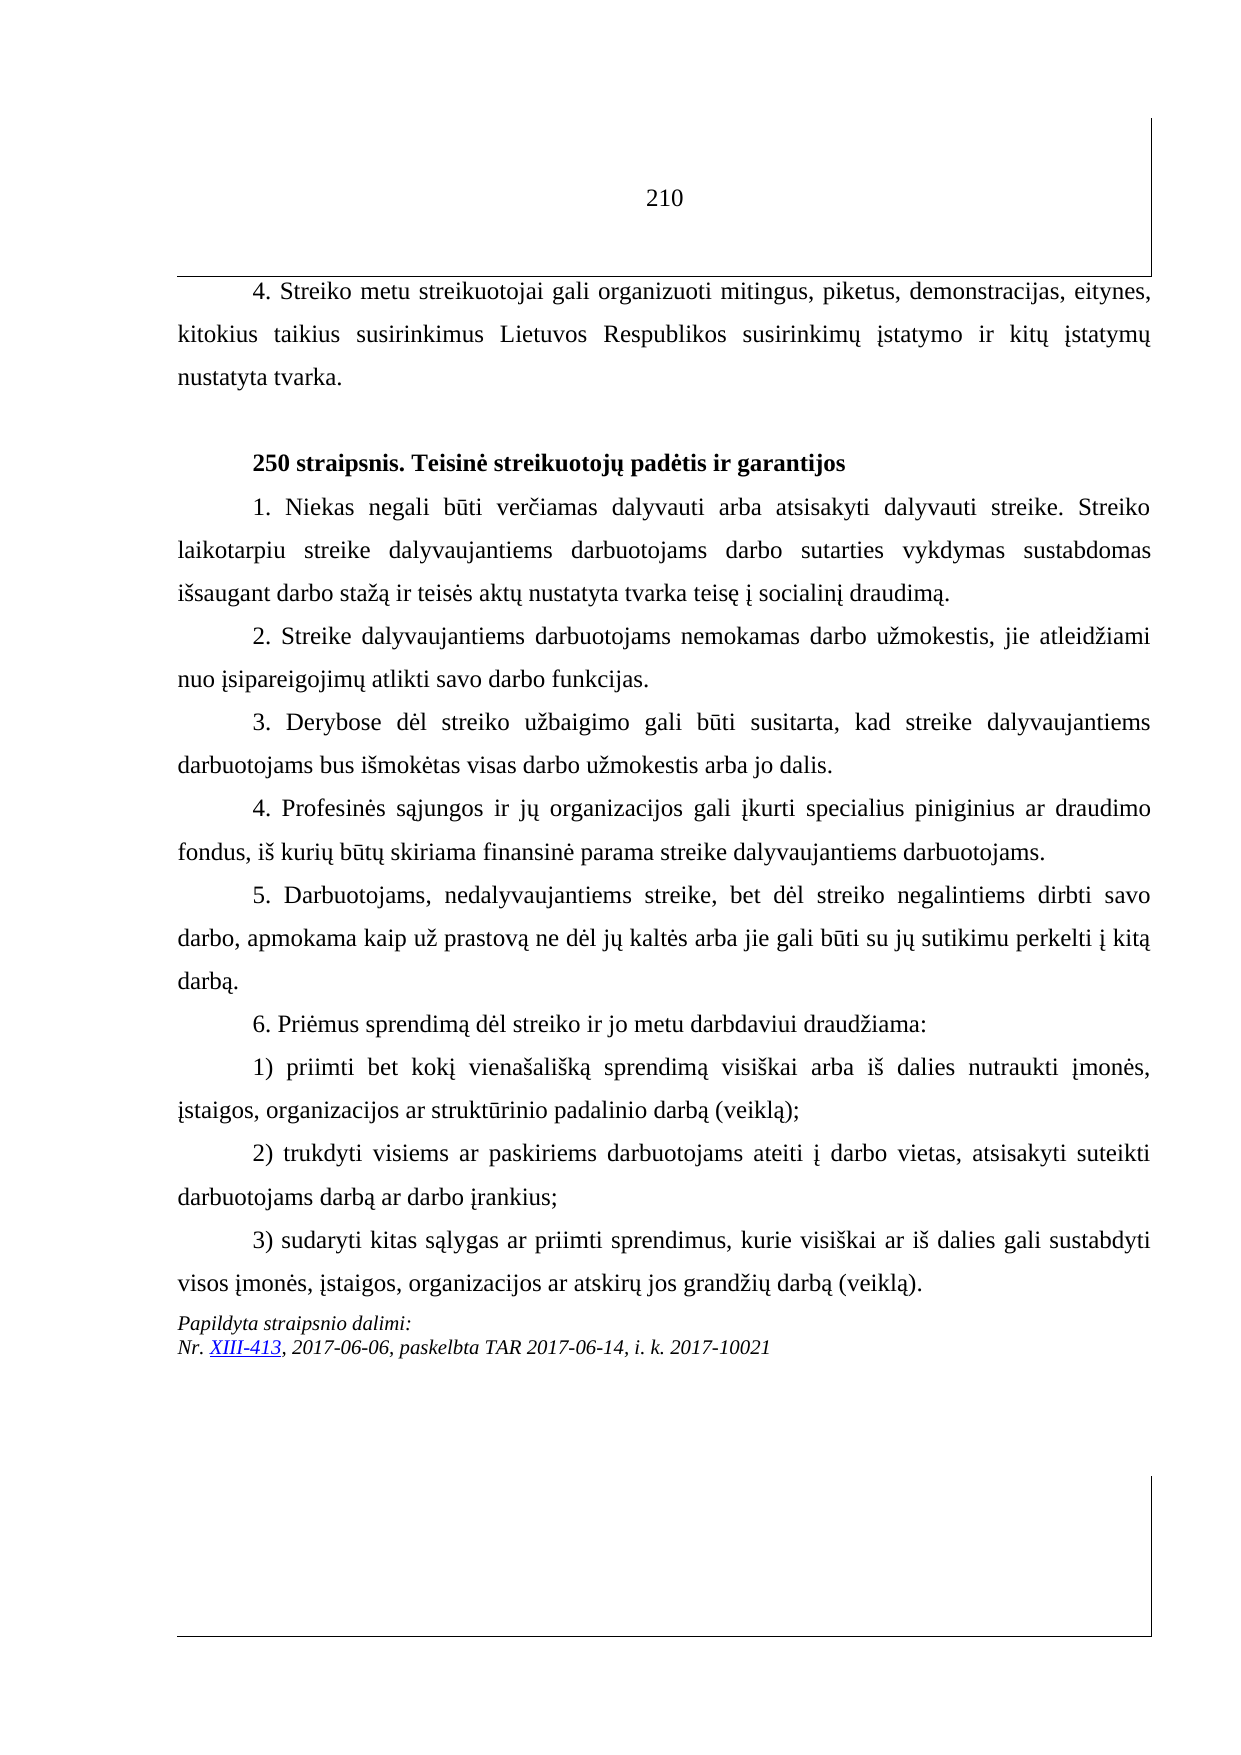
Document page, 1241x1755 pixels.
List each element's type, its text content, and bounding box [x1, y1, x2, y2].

text 1) priimti bet kokį vienašališką sprendimą visiškai arba iš dalies nutraukti įmonės, įstaigos, organizacijos ar struktūrinio padalinio darbą (veiklą); [177, 1052, 1152, 1124]
text 5. Darbuotojams, nedalyvaujantiems streike, bet dėl streiko negalintiems dirbti savo darbo, apmokama kaip už prastovą ne dėl jų kaltės arba jie gali būti su jų sutikimu perkelti į kitą darbą. [177, 880, 1152, 995]
text 4. Profesinės sąjungos ir jų organizacijos gali įkurti specialius piniginius ar draudimo fondus, iš kurių būtų skiriama finansinė parama streike dalyvaujantiems darbuotojams. [177, 793, 1152, 865]
text 4. Streiko metu streikuotojai gali organizuoti mitingus, piketus, demonstracijas, eitynes, kitokius taikius susirinkimus Lietuvos Respublikos susirinkimų įstatymo ir kitų įstatymų nustatyta tvarka. [177, 276, 1152, 391]
text Papildyta straipsnio dalimi: [177, 1311, 1152, 1335]
text Nr. XIII-413, 2017-06-06, paskelbta TAR 2017-06-14, i. k. 2017-10021 [177, 1335, 1152, 1359]
subtitle 250 straipsnis. Teisinė streikuotojų padėtis ir garantijos [177, 448, 1152, 477]
text 1. Niekas negali būti verčiamas dalyvauti arba atsisakyti dalyvauti streike. Streiko laikotarpiu streike dalyvaujantiems darbuotojams darbo sutarties vykdymas sustabdomas išsaugant darbo stažą ir teisės aktų nustatyta tvarka teisę į socialinį draudimą. [177, 492, 1152, 607]
text 2) trukdyti visiems ar paskiriems darbuotojams ateiti į darbo vietas, atsisakyti suteikti darbuotojams darbą ar darbo įrankius; [177, 1138, 1152, 1210]
text 2. Streike dalyvaujantiems darbuotojams nemokamas darbo užmokestis, jie atleidžiami nuo įsipareigojimų atlikti savo darbo funkcijas. [177, 621, 1152, 693]
text 6. Priėmus sprendimą dėl streiko ir jo metu darbdaviui draudžiama: [177, 1009, 1152, 1038]
text 3) sudaryti kitas sąlygas ar priimti sprendimus, kurie visiškai ar iš dalies gali sustabdyti visos įmonės, įstaigos, organizacijos ar atskirų jos grandžių darbą (veiklą). [177, 1225, 1152, 1297]
text 3. Derybose dėl streiko užbaigimo gali būti susitarta, kad streike dalyvaujantiems darbuotojams bus išmokėtas visas darbo užmokestis arba jo dalis. [177, 707, 1152, 779]
